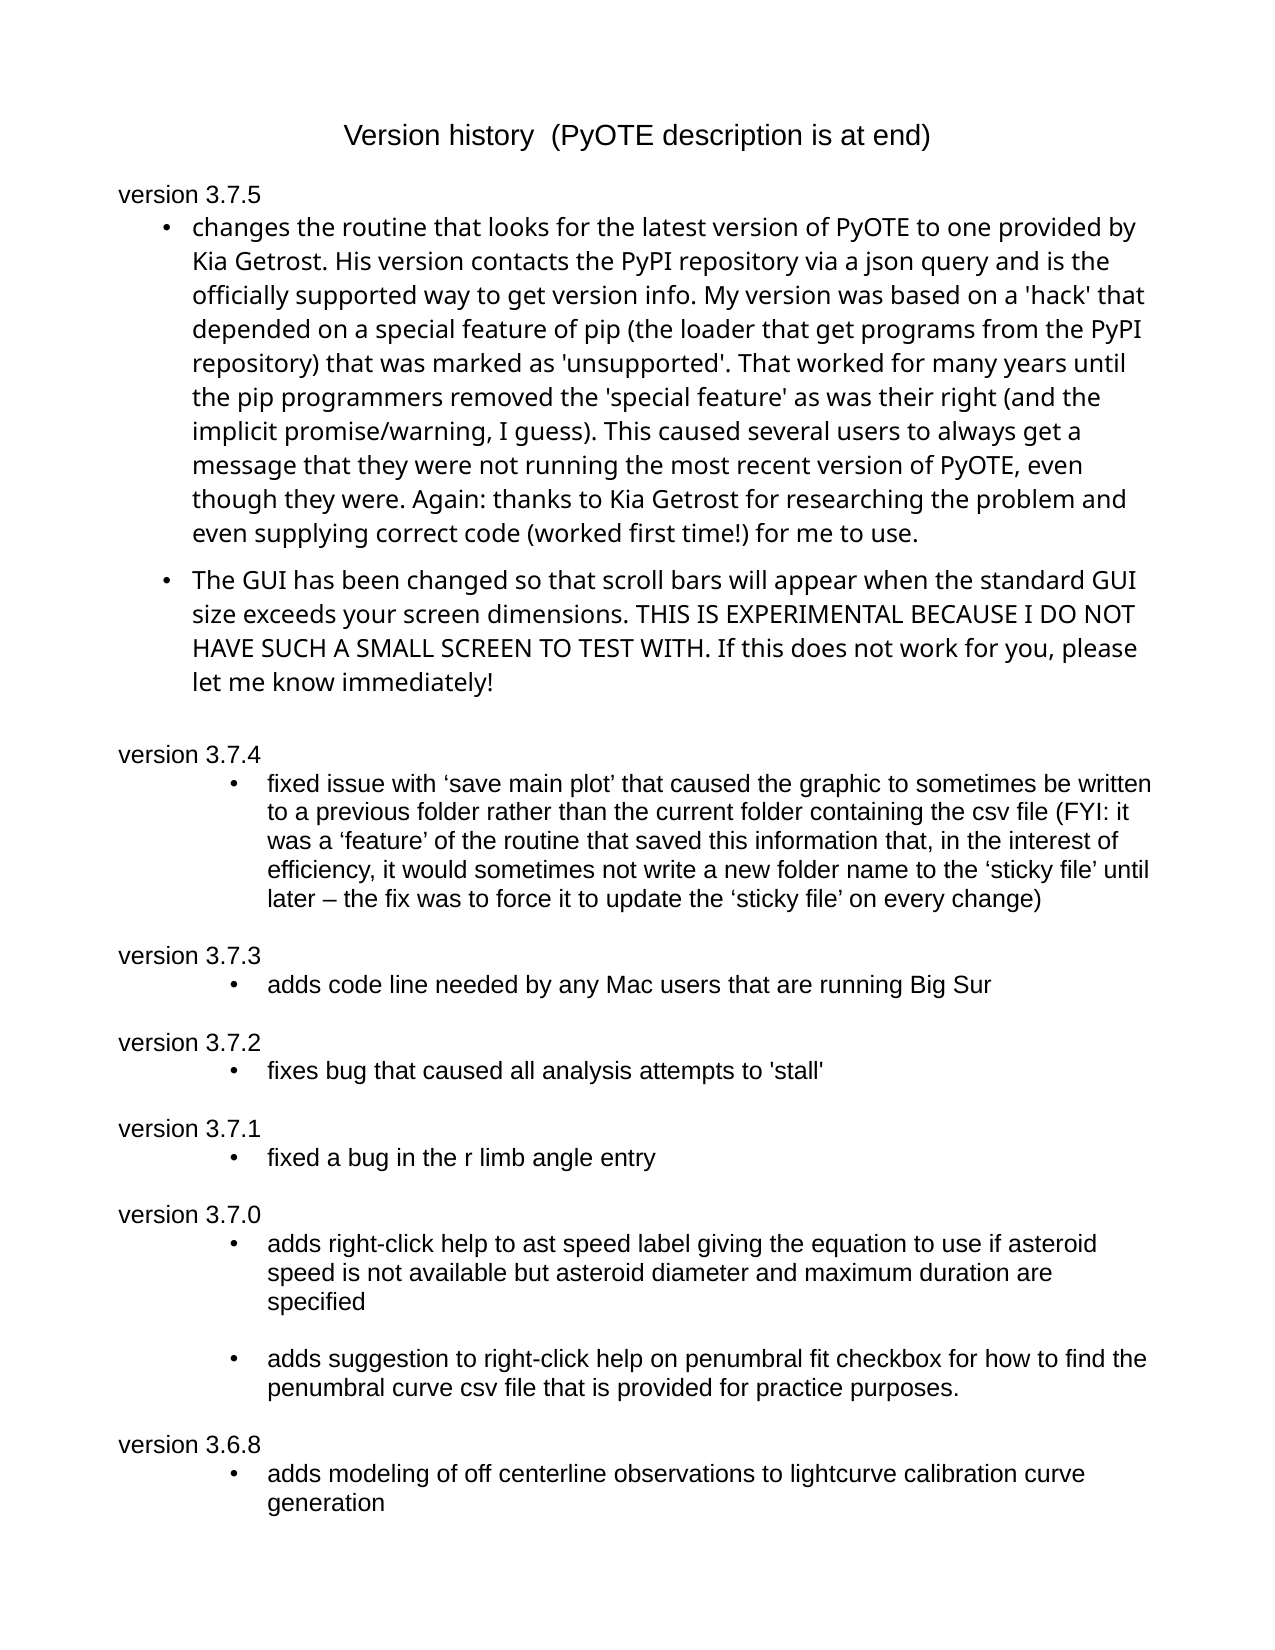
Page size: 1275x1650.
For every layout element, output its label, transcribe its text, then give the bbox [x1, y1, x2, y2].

text version 3.6.8 [118, 1430, 1157, 1459]
list fixed a bug in the r limb angle entry [229, 1143, 1157, 1200]
text Version history (PyOTE description is at end) [118, 118, 1157, 152]
list adds code line needed by any Mac users that are running Big Sur [229, 970, 1157, 1027]
list The GUI has been changed so that scroll bars will appear when the standard GUI size exceeds your screen dimensions. THIS IS EXPERIMENTAL BECAUSE I DO NOT HAVE SUCH A SMALL SCREEN TO TEST WITH. If this does not work for you, please let me know immediately! [162, 562, 1157, 698]
list adds right-click help to ast speed label giving the equation to use if asteroid speed is not available but asteroid diameter and maximum duration are specified [229, 1229, 1157, 1344]
list fixes bug that caused all analysis attempts to 'stall' [229, 1056, 1157, 1085]
text version 3.7.2 [118, 1027, 1157, 1056]
text version 3.7.3 [118, 941, 1157, 970]
text version 3.7.5 [118, 180, 1157, 209]
list changes the routine that looks for the latest version of PyOTE to one provided by Kia Getrost. His version contacts the PyPI repository via a json query and is the officially supported way to get version info. My version was based on a 'hack' that depended on a special feature of pip (the loader that get programs from the PyPI repository) that was marked as 'unsupported'. That worked for many years until the pip programmers removed the 'special feature' as was their right (and the implicit promise/warning, I guess). This caused several users to always get a message that they were not running the most recent version of PyOTE, even though they were. Again: thanks to Kia Getrost for researching the problem and even supplying correct code (worked first time!) for me to use. [162, 209, 1157, 550]
list adds modeling of off centerline observations to lightcurve calibration curve generation [229, 1459, 1157, 1517]
text version 3.7.4 [118, 740, 1157, 768]
text version 3.7.0 [118, 1200, 1157, 1229]
list adds suggestion to right-click help on penumbral fit checkbox for how to find the penumbral curve csv file that is provided for practice purposes. [229, 1344, 1157, 1430]
text version 3.7.1 [118, 1114, 1157, 1143]
list fixed issue with ‘save main plot’ that caused the graphic to sometimes be written to a previous folder rather than the current folder containing the csv file (FYI: it was a ‘feature’ of the routine that saved this information that, in the interest of efficiency, it would sometimes not write a new folder name to the ‘sticky file’ until later – the fix was to force it to update the ‘sticky file’ on every change) [229, 768, 1157, 941]
